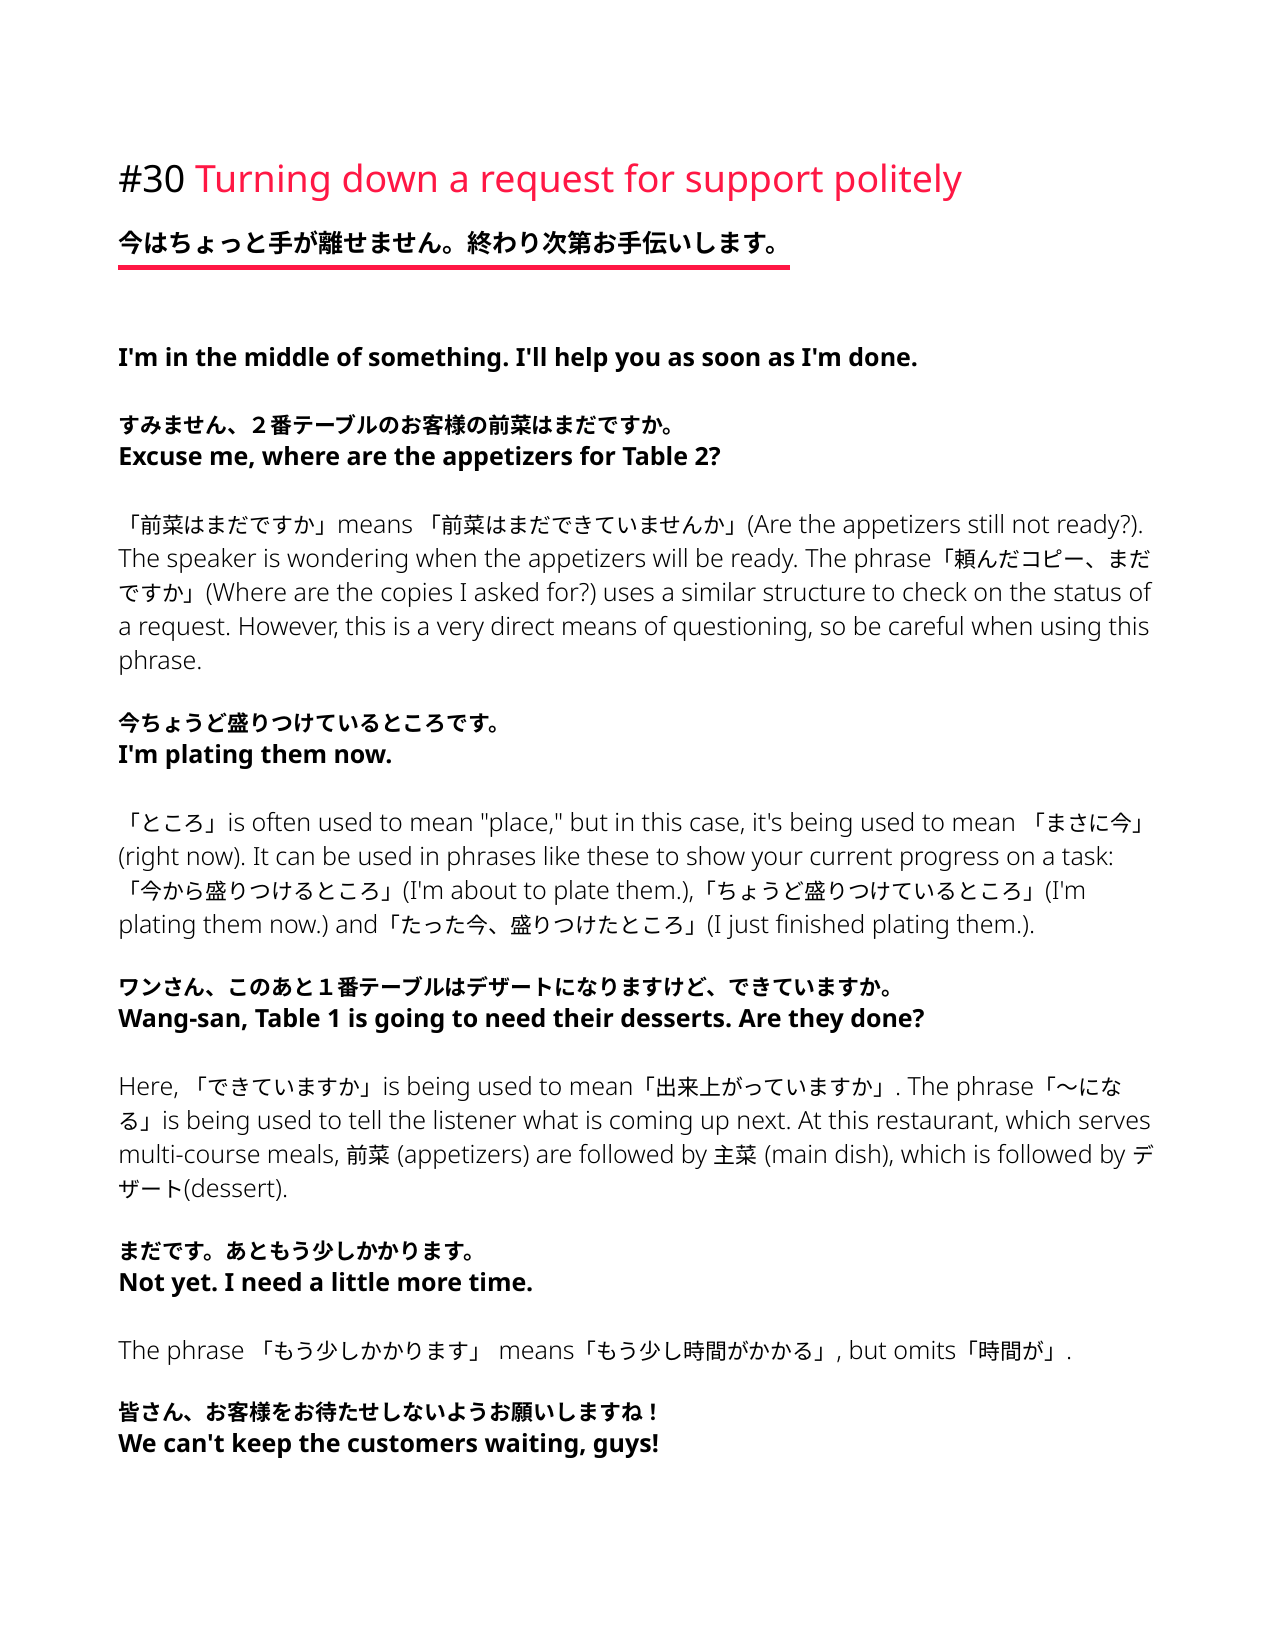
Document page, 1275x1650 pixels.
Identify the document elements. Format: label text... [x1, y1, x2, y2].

text 今はちょっと手が離せません。終わり次第お手伝いします。 [118, 225, 1157, 269]
text Wang-san, Table 1 is going to need their desserts. Are they done? [118, 1000, 1157, 1034]
text 今ちょうど盛りつけているところです。 [118, 711, 1157, 736]
text ワンさん、このあと１番テーブルはデザートになりますけど、できていますか。 [118, 975, 1157, 1000]
text I'm in the middle of something. I'll help you as soon as I'm done. [118, 339, 1157, 374]
text The phrase 「もう少しかかります」 means「もう少し時間がかかる」, but omits「時間が」. [118, 1332, 1157, 1366]
text Not yet. I need a little more time. [118, 1264, 1157, 1298]
text 皆さん、お客様をお待たせしないようお願いしますね！ [118, 1401, 1157, 1426]
text 「前菜はまだですか」means 「前菜はまだできていませんか」(Are the appetizers still not ready?). The speaker is wondering when the appetizers will be ready. The phrase「頼んだコピー、まだですか」(Where are the copies I asked for?) uses a similar structure to check on the status of a request. However, this is a very direct means of questioning, so be careful when using this phrase. [118, 506, 1157, 677]
text Excuse me, where are the appetizers for Table 2? [118, 438, 1157, 472]
text We can't keep the customers waiting, guys! [118, 1426, 1157, 1460]
text まだです。あともう少しかかります。 [118, 1239, 1157, 1264]
text I'm plating them now. [118, 736, 1157, 770]
text #30 Turning down a request for support politely [118, 152, 1157, 203]
text 「ところ」is often used to mean "place," but in this case, it's being used to mean 「まさに今」(right now). It can be used in phrases like these to show your current progress on a task:「今から盛りつけるところ」(I'm about to plate them.),「ちょうど盛りつけているところ」(I'm plating them now.) and「たった今、盛りつけたところ」(I just finished plating them.). [118, 804, 1157, 941]
text Here, 「できていますか」is being used to mean「出来上がっていますか」. The phrase「〜になる」is being used to tell the listener what is coming up next. At this restaurant, which serves multi-course meals, 前菜 (appetizers) are followed by 主菜 (main dish), which is followed by デザート(dessert). [118, 1068, 1157, 1205]
text すみません、２番テーブルのお客様の前菜はまだですか。 [118, 413, 1157, 438]
